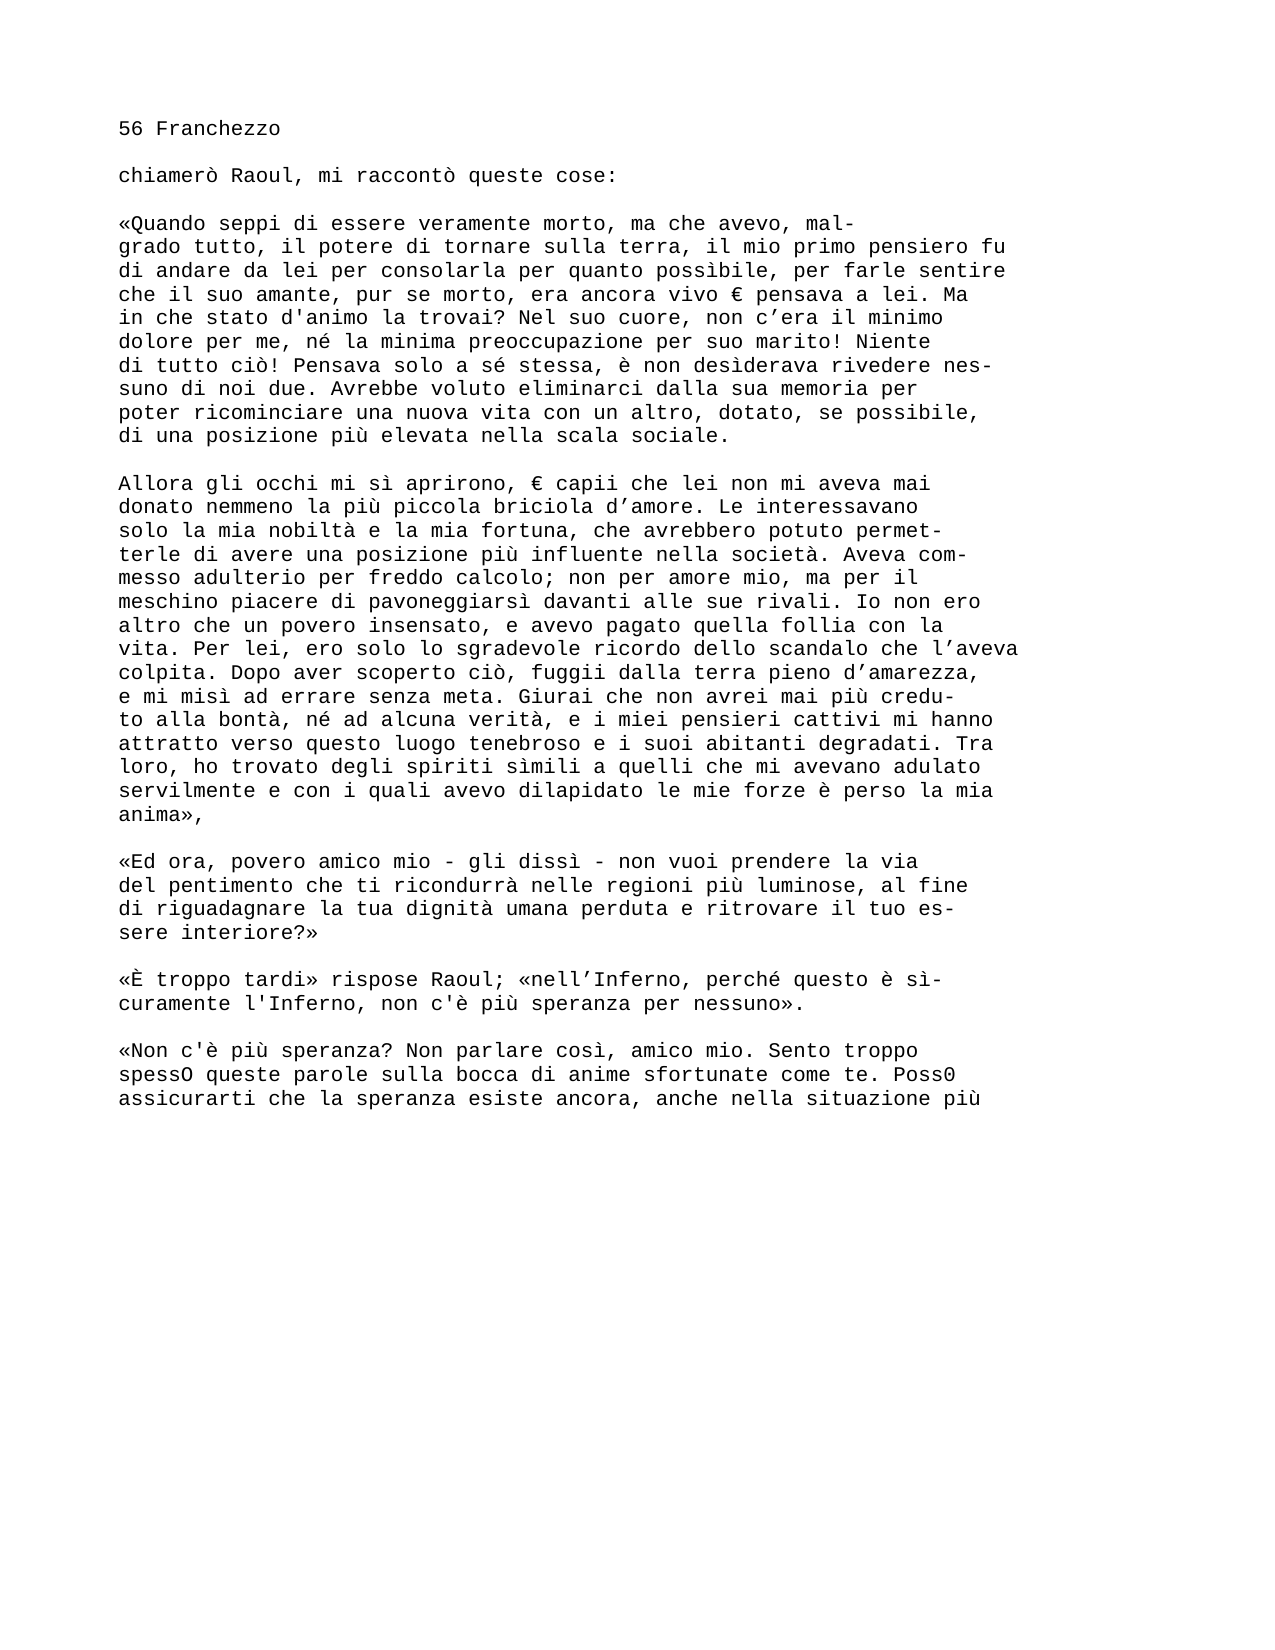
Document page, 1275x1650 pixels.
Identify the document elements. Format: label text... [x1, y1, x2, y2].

text del pentimento che ti ricondurrà nelle regioni più luminose, al fine [118, 875, 1157, 898]
text altro che un povero insensato, e avevo pagato quella follia con la [118, 615, 1157, 638]
text «Non c'è più speranza? Non parlare così, amico mio. Sento troppo [118, 1040, 1157, 1064]
text di una posizione più elevata nella scala sociale. [118, 426, 1157, 449]
text anima», [118, 804, 1157, 827]
text «Ed ora, povero amico mio - gli dissì - non vuoi prendere la via [118, 851, 1157, 875]
text messo adulterio per freddo calcolo; non per amore mio, ma per il [118, 567, 1157, 591]
text dolore per me, né la minima preoccupazione per suo marito! Niente [118, 331, 1157, 354]
text terle di avere una posizione più influente nella società. Aveva com- [118, 544, 1157, 567]
text e mi misì ad errare senza meta. Giurai che non avrei mai più credu- [118, 686, 1157, 709]
text grado tutto, il potere di tornare sulla terra, il mio primo pensiero fu [118, 236, 1157, 260]
text assicurarti che la speranza esiste ancora, anche nella situazione più [118, 1088, 1157, 1111]
text «Quando seppi di essere veramente morto, ma che avevo, mal- [118, 213, 1157, 236]
text curamente l'Inferno, non c'è più speranza per nessuno». [118, 993, 1157, 1017]
text di tutto ciò! Pensava solo a sé stessa, è non desìderava rivedere nes- [118, 354, 1157, 378]
text 56 Franchezzo [118, 118, 1157, 142]
text di andare da lei per consolarla per quanto possìbile, per farle sentire [118, 260, 1157, 284]
text solo la mia nobiltà e la mia fortuna, che avrebbero potuto permet- [118, 520, 1157, 544]
text suno di noi due. Avrebbe voluto eliminarci dalla sua memoria per [118, 378, 1157, 402]
text servilmente e con i quali avevo dilapidato le mie forze è perso la mia [118, 780, 1157, 804]
text loro, ho trovato degli spiriti sìmili a quelli che mi avevano adulato [118, 757, 1157, 780]
text spessO queste parole sulla bocca di anime sfortunate come te. Poss0 [118, 1064, 1157, 1088]
text vita. Per lei, ero solo lo sgradevole ricordo dello scandalo che l’aveva [118, 638, 1157, 662]
text to alla bontà, né ad alcuna verità, e i miei pensieri cattivi mi hanno [118, 709, 1157, 733]
text poter ricominciare una nuova vita con un altro, dotato, se possibile, [118, 402, 1157, 426]
text «È troppo tardi» rispose Raoul; «nell’Inferno, perché questo è sì- [118, 969, 1157, 993]
text che il suo amante, pur se morto, era ancora vivo € pensava a lei. Ma [118, 284, 1157, 307]
text meschino piacere di pavoneggiarsì davanti alle sue rivali. Io non ero [118, 591, 1157, 615]
text colpita. Dopo aver scoperto ciò, fuggii dalla terra pieno d’amarezza, [118, 662, 1157, 686]
text donato nemmeno la più piccola briciola d’amore. Le interessavano [118, 496, 1157, 520]
text chiamerò Raoul, mi raccontò queste cose: [118, 165, 1157, 189]
text Allora gli occhi mi sì aprirono, € capii che lei non mi aveva mai [118, 473, 1157, 496]
text di riguadagnare la tua dignità umana perduta e ritrovare il tuo es- [118, 898, 1157, 922]
text sere interiore?» [118, 922, 1157, 946]
text attratto verso questo luogo tenebroso e i suoi abitanti degradati. Tra [118, 733, 1157, 757]
text in che stato d'animo la trovai? Nel suo cuore, non c’era il minimo [118, 307, 1157, 331]
